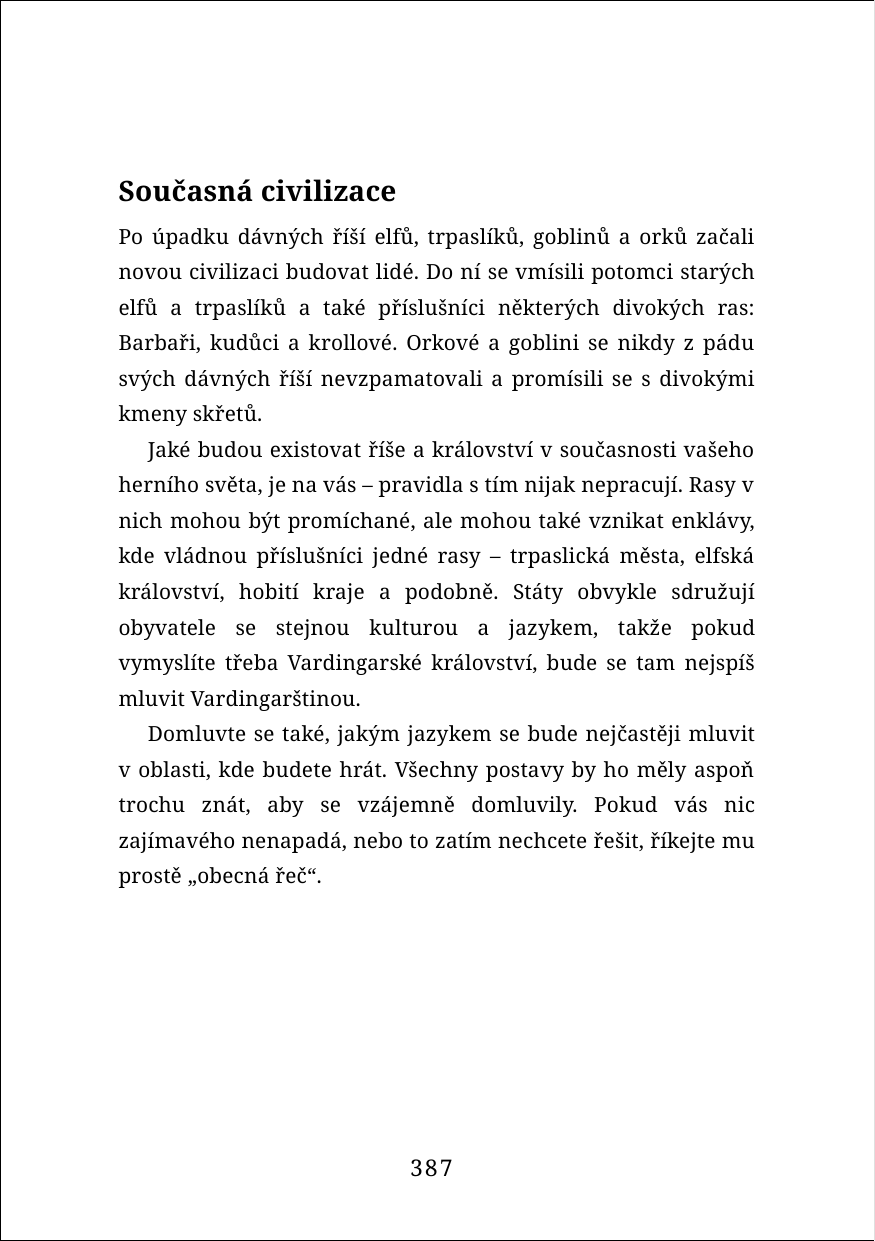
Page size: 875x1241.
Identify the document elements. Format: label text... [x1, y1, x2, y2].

text Po úpadku dávných říší elfů, trpaslíků, goblinů a orků začali novou civilizaci budovat lidé. Do ní se vmísili potomci starých elfů a trpaslíků a také příslušníci některých divokých ras: Barbaři, kudůci a krollové. Orkové a goblini se nikdy z pádu svých dávných říší nevzpamatovali a promísili se s divokými kmeny skřetů. Jaké budou existovat říše a království v současnosti vašeho herního světa, je na vás – pravidla s tím nijak nepracují. Rasy v nich mohou být promíchané, ale mohou také vznikat enklávy, kde vládnou příslušníci jedné rasy – trpaslická města, elfská království, hobití kraje a podobně. Státy obvykle sdružují obyvatele se stejnou kulturou a jazykem, takže pokud vymyslíte třeba Vardingarské království, bude se tam nejspíš mluvit Vardingarštinou. Domluvte se také, jakým jazykem se bude nejčastěji mluvit v oblasti, kde budete hrát. Všechny postavy by ho měly aspoň trochu znát, aby se vzájemně domluvily. Pokud vás nic zajímavého nenapadá, nebo to zatím nechcete řešit, říkejte mu prostě „obecná řeč“. [118, 222, 756, 890]
subtitle Současná civilizace [118, 172, 756, 210]
